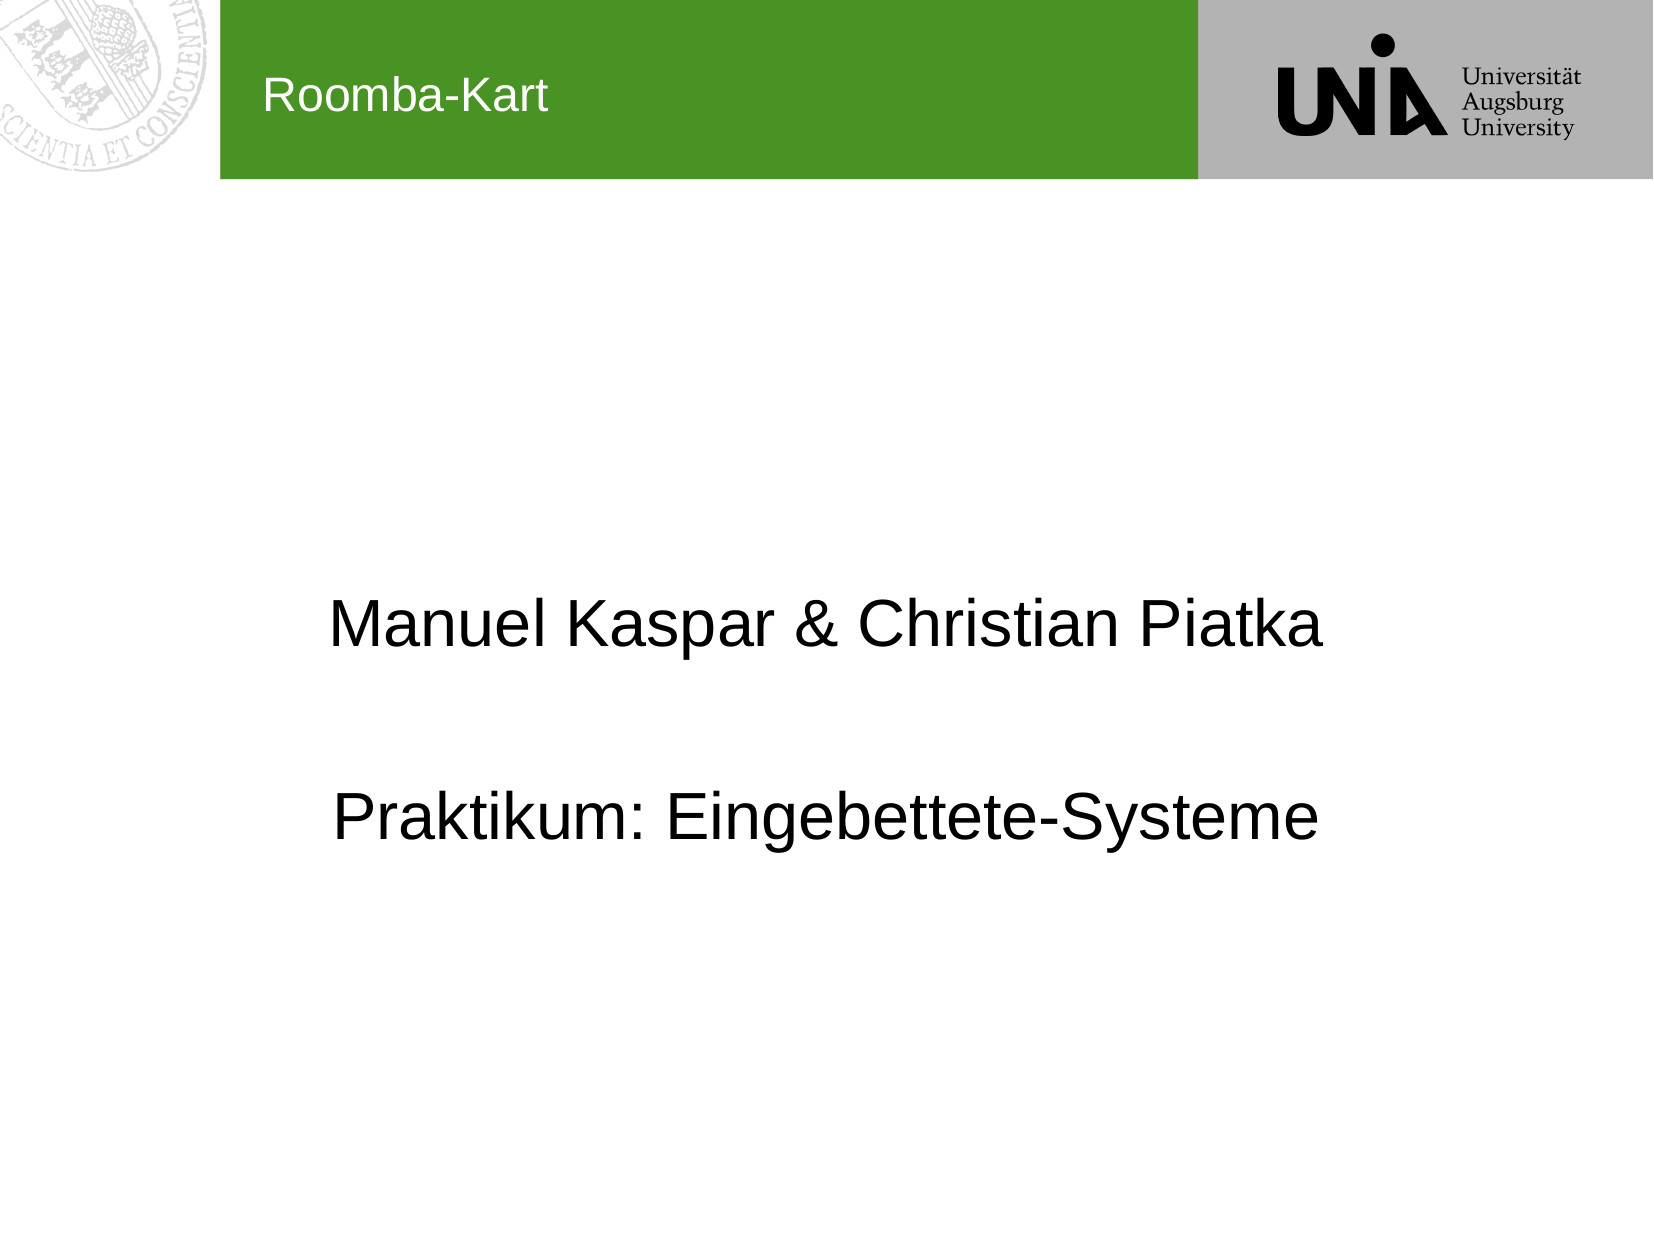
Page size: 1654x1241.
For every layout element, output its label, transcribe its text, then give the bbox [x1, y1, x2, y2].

subtitle Manuel Kaspar & Christian Piatka Praktikum: Eingebettete-Systeme [82, 290, 1571, 1010]
picture [1237, 13, 1640, 298]
title Roomba-Kart [247, 55, 1199, 180]
picture [0, 0, 207, 172]
